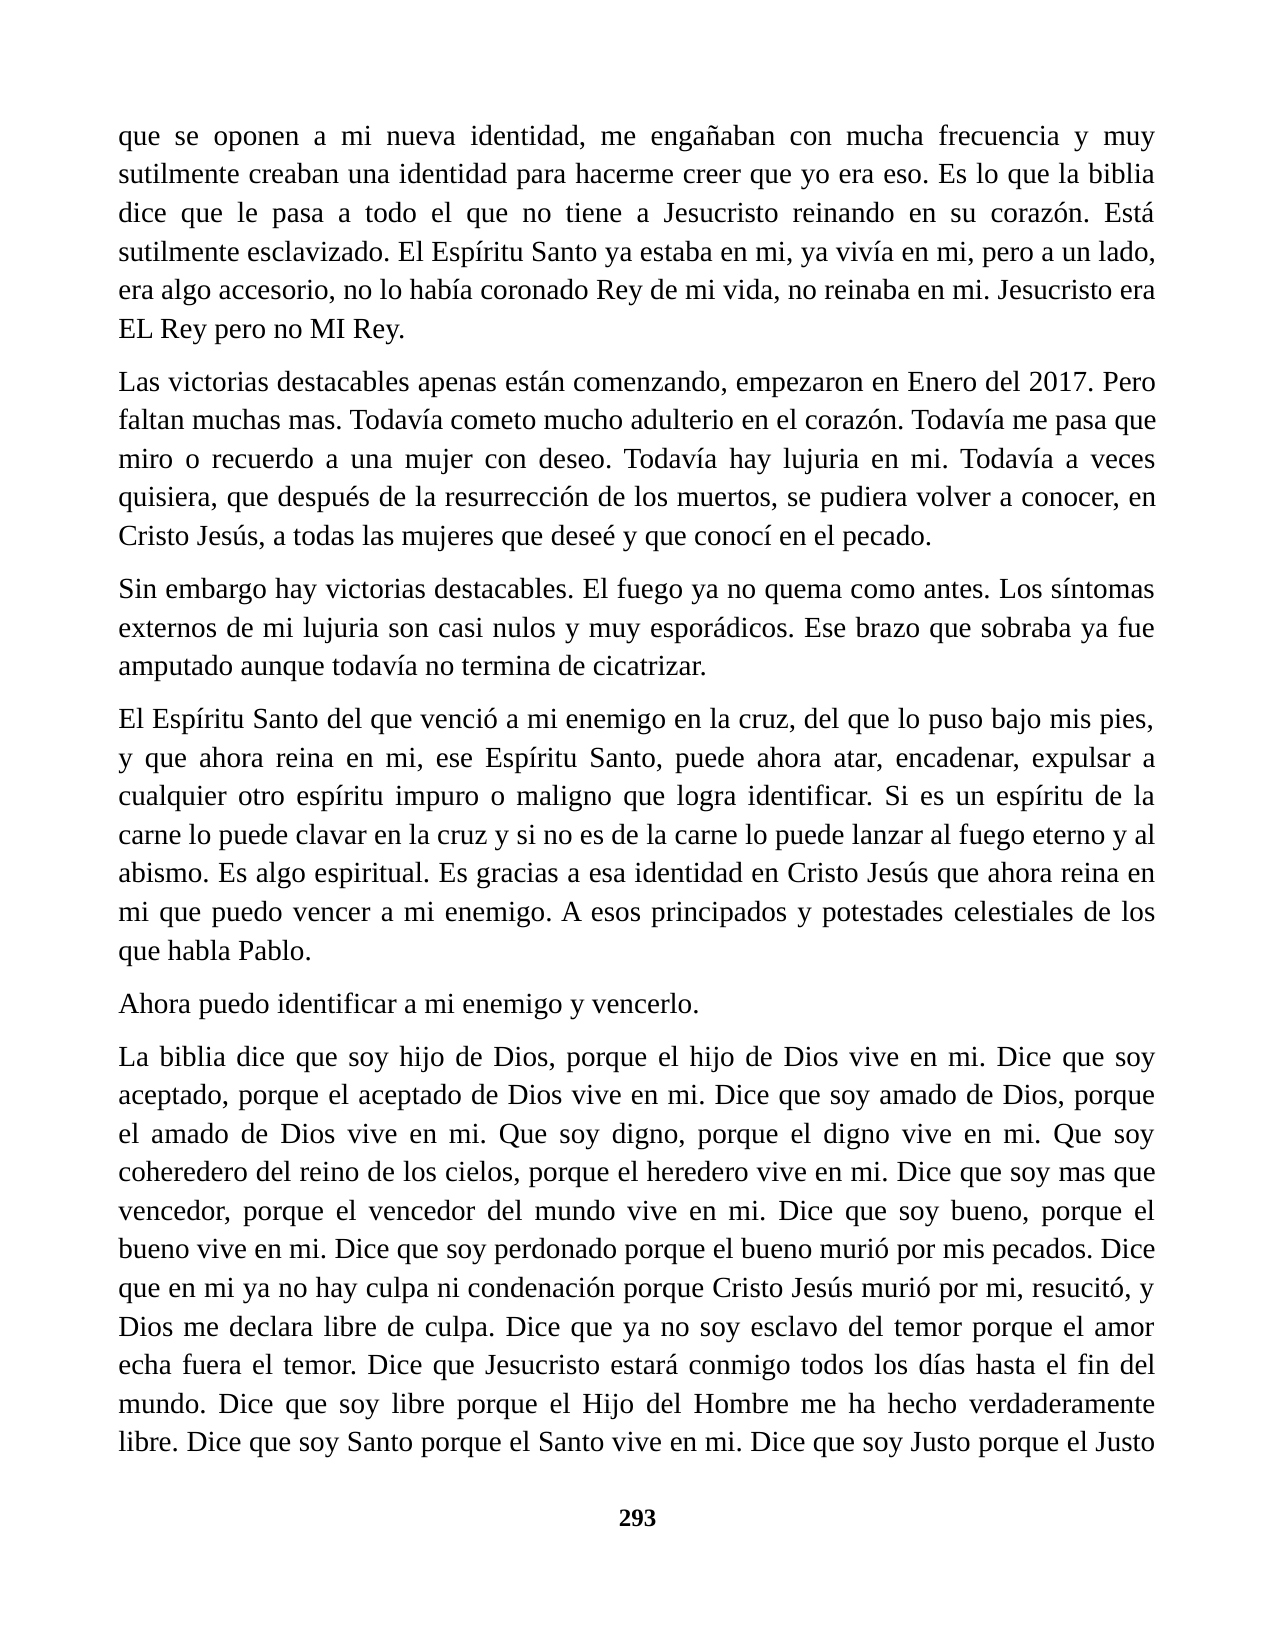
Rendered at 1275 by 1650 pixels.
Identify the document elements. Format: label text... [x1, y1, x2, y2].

text Las victorias destacables apenas están comenzando, empezaron en Enero del 2017. Pero faltan muchas mas. Todavía cometo mucho adulterio en el corazón. Todavía me pasa que miro o recuerdo a una mujer con deseo. Todavía hay lujuria en mi. Todavía a veces quisiera, que después de la resurrección de los muertos, se pudiera volver a conocer, en Cristo Jesús, a todas las mujeres que deseé y que conocí en el pecado. [118, 364, 1157, 552]
text Sin embargo hay victorias destacables. El fuego ya no quema como antes. Los síntomas externos de mi lujuria son casi nulos y muy esporádicos. Ese brazo que sobraba ya fue amputado aunque todavía no termina de cicatrizar. [118, 571, 1157, 682]
text Ahora puedo identificar a mi enemigo y vencerlo. [118, 986, 1157, 1019]
text que se oponen a mi nueva identidad, me engañaban con mucha frecuencia y muy sutilmente creaban una identidad para hacerme creer que yo era eso. Es lo que la biblia dice que le pasa a todo el que no tiene a Jesucristo reinando en su corazón. Está sutilmente esclavizado. El Espíritu Santo ya estaba en mi, ya vivía en mi, pero a un lado, era algo accesorio, no lo había coronado Rey de mi vida, no reinaba en mi. Jesucristo era EL Rey pero no MI Rey. [118, 118, 1157, 344]
text El Espíritu Santo del que venció a mi enemigo en la cruz, del que lo puso bajo mis pies, y que ahora reina en mi, ese Espíritu Santo, puede ahora atar, encadenar, expulsar a cualquier otro espíritu impuro o maligno que logra identificar. Si es un espíritu de la carne lo puede clavar en la cruz y si no es de la carne lo puede lanzar al fuego eterno y al abismo. Es algo espiritual. Es gracias a esa identidad en Cristo Jesús que ahora reina en mi que puedo vencer a mi enemigo. A esos principados y potestades celestiales de los que habla Pablo. [118, 701, 1157, 966]
text La biblia dice que soy hijo de Dios, porque el hijo de Dios vive en mi. Dice que soy aceptado, porque el aceptado de Dios vive en mi. Dice que soy amado de Dios, porque el amado de Dios vive en mi. Que soy digno, porque el digno vive en mi. Que soy coheredero del reino de los cielos, porque el heredero vive en mi. Dice que soy mas que vencedor, porque el vencedor del mundo vive en mi. Dice que soy bueno, porque el bueno vive en mi. Dice que soy perdonado porque el bueno murió por mis pecados. Dice que en mi ya no hay culpa ni condenación porque Cristo Jesús murió por mi, resucitó, y Dios me declara libre de culpa. Dice que ya no soy esclavo del temor porque el amor echa fuera el temor. Dice que Jesucristo estará conmigo todos los días hasta el fin del mundo. Dice que soy libre porque el Hijo del Hombre me ha hecho verdaderamente libre. Dice que soy Santo porque el Santo vive en mi. Dice que soy Justo porque el Justo [118, 1039, 1157, 1458]
